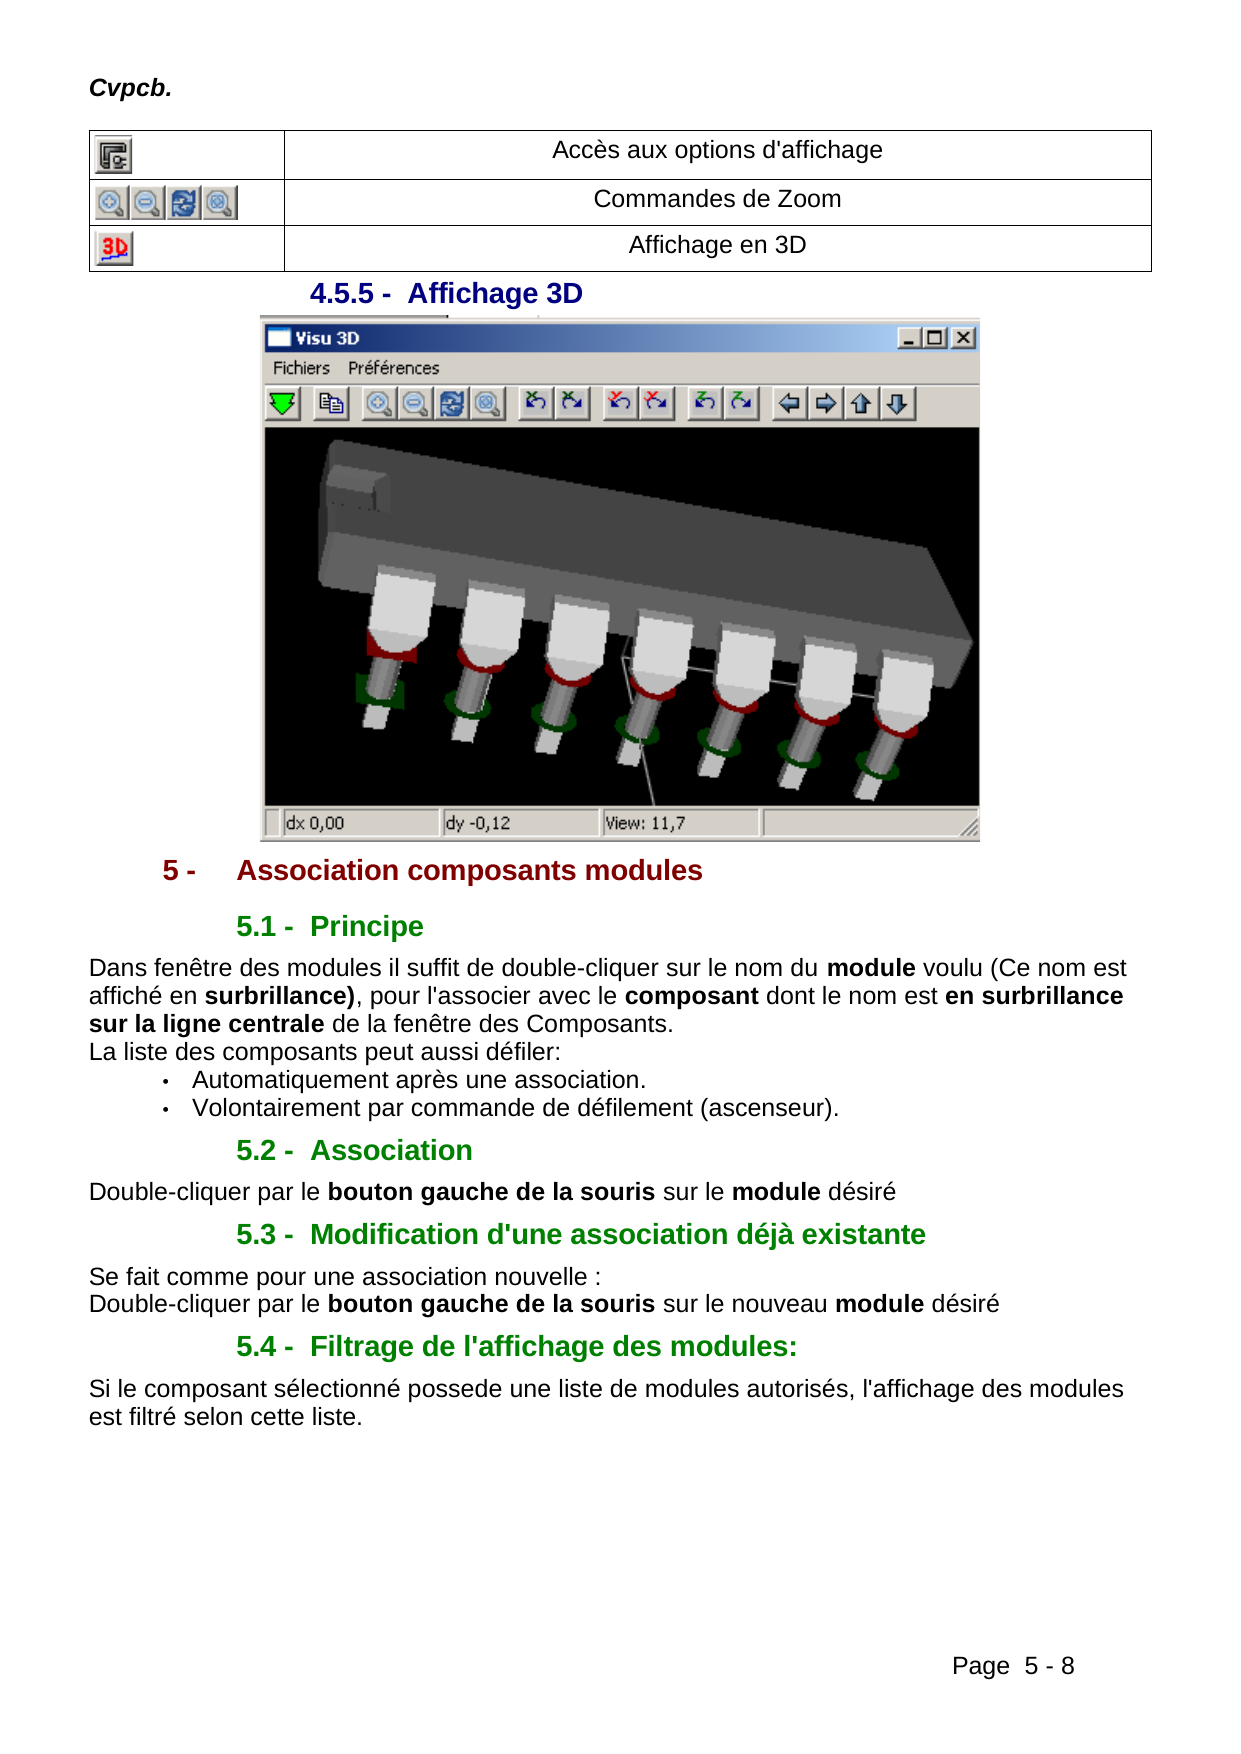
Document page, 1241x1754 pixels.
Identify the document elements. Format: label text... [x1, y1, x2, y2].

subtitle Principe [162, 910, 1152, 942]
subtitle Affichage 3D [236, 277, 1152, 309]
text Double-cliquer par le bouton gauche de la souris sur le module désiré [88, 1178, 1152, 1206]
table_cell Commandes de Zoom [285, 180, 1151, 225]
table_header [90, 131, 284, 179]
text La liste des composants peut aussi défiler: [88, 1038, 1152, 1066]
table_cell Affichage en 3D [285, 226, 1151, 271]
picture [94, 135, 133, 174]
table_cell [90, 226, 284, 271]
picture [94, 185, 238, 220]
table_cell [90, 180, 284, 225]
subtitle Association [162, 1134, 1152, 1167]
text Si le composant sélectionné possede une liste de modules autorisés, l'affichage des modules est filtré selon cette liste. [88, 1374, 1152, 1431]
table_header Accès aux options d'affichage [285, 131, 1151, 179]
text Double-cliquer par le bouton gauche de la souris sur le nouveau module désiré [88, 1290, 1152, 1318]
subtitle Association composants modules [88, 854, 1152, 886]
subtitle Modification d'une association déjà existante [162, 1218, 1152, 1251]
list Automatiquement après une association. [162, 1066, 1152, 1094]
text Dans fenêtre des modules il suffit de double-cliquer sur le nom du module voulu (Ce nom est affiché en surbrillance), pour l'associer avec le composant dont le nom est en surbrillance sur la ligne centrale de la fenêtre des Composants. [88, 954, 1152, 1038]
text Se fait comme pour une association nouvelle : [88, 1262, 1152, 1290]
subtitle Filtrage de l'affichage des modules: [162, 1330, 1152, 1363]
picture [259, 315, 981, 842]
picture [94, 230, 134, 266]
list Volontairement par commande de défilement (ascenseur). [162, 1094, 1152, 1122]
